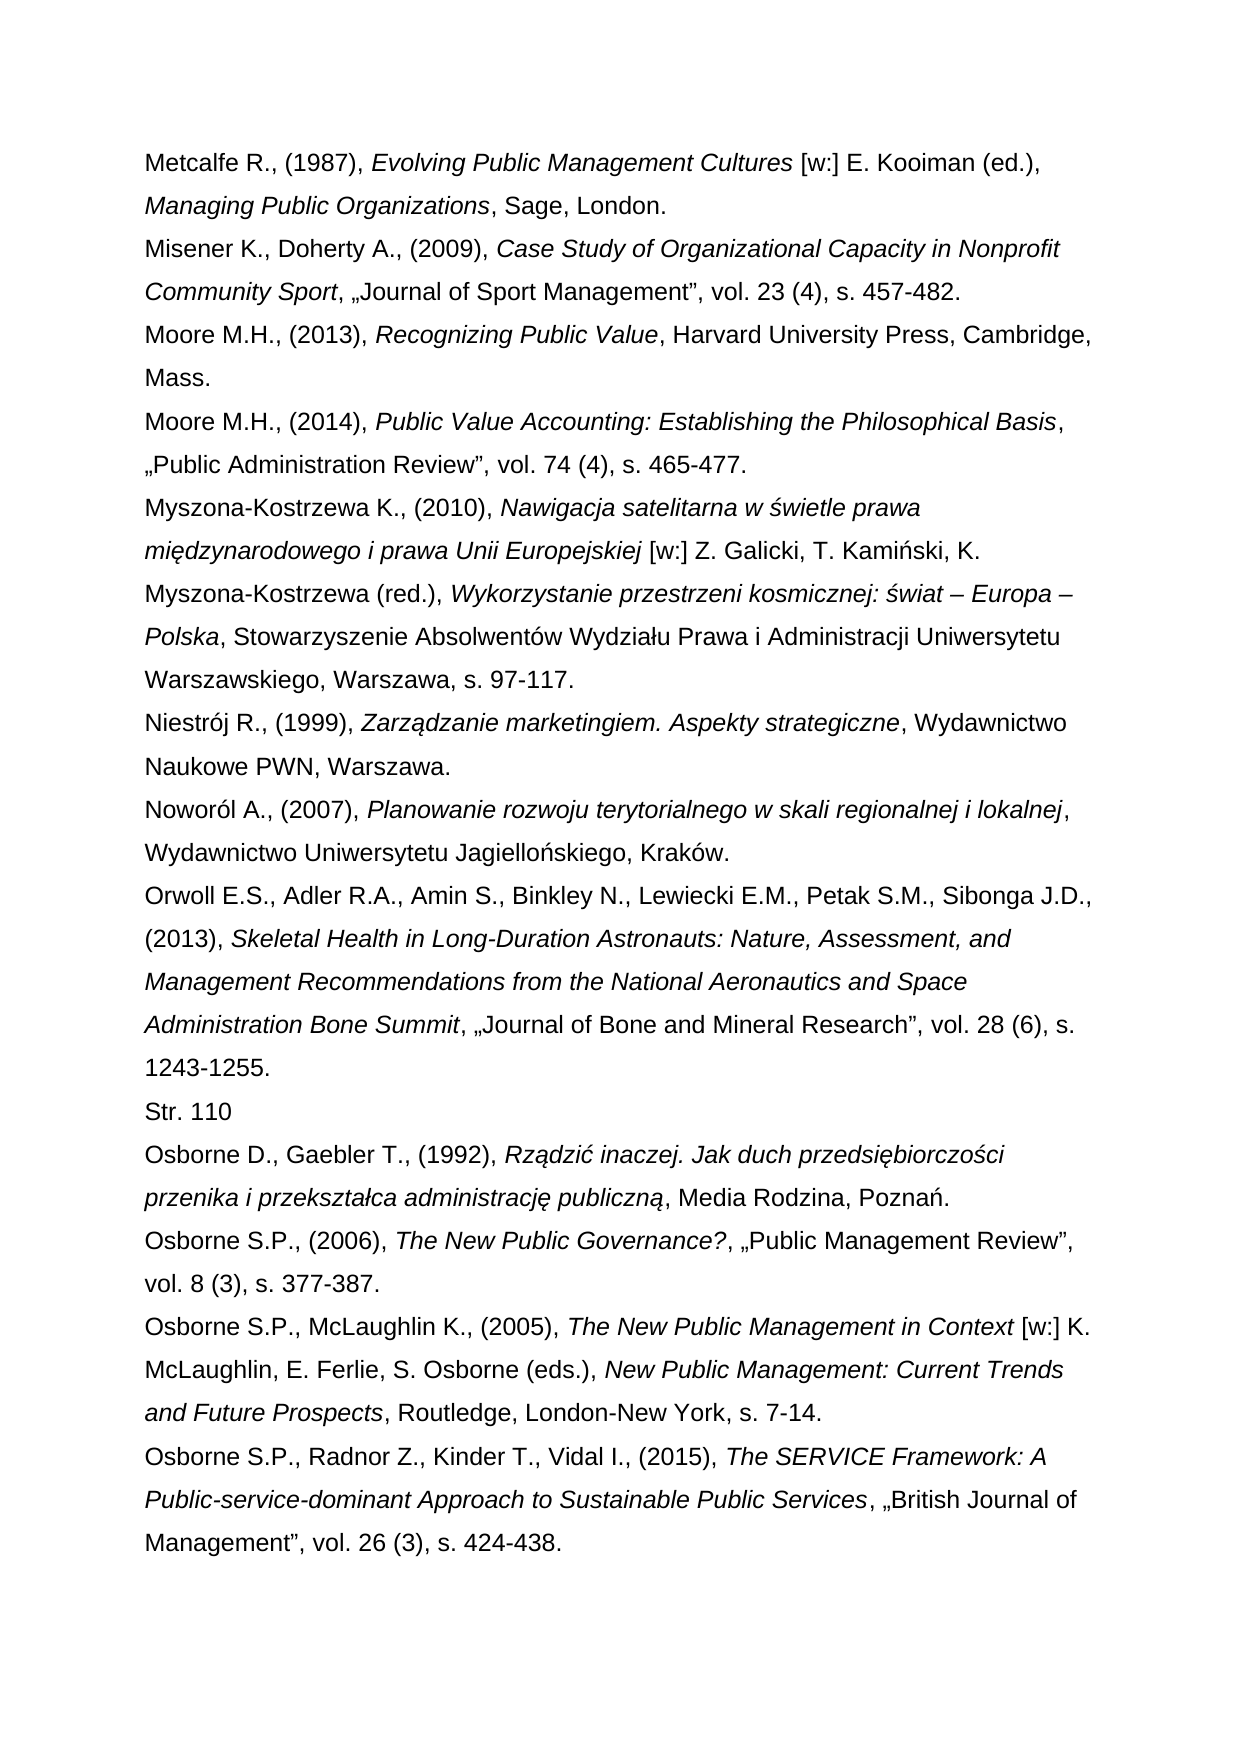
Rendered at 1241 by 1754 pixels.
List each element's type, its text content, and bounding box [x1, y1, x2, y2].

text Myszona-Kostrzewa K., (2010), Nawigacja satelitarna w świetle prawa [144, 493, 1096, 521]
text Metcalfe R., (1987), Evolving Public Management Cultures [w:] E. Kooiman (ed.), Managing Public Organizations, Sage, London. [144, 148, 1096, 219]
text Niestrój R., (1999), Zarządzanie marketingiem. Aspekty strategiczne, Wydawnictwo Naukowe PWN, Warszawa. [144, 708, 1096, 780]
text Str. 110 [144, 1096, 1096, 1125]
text międzynarodowego i prawa Unii Europejskiej [w:] Z. Galicki, T. Kamiński, K. Myszona-Kostrzewa (red.), Wykorzystanie przestrzeni kosmicznej: świat – Europa – Polska, Stowarzyszenie Absolwentów Wydziału Prawa i Administracji Uniwersytetu Warszawskiego, Warszawa, s. 97-117. [144, 536, 1096, 694]
text Noworól A., (2007), Planowanie rozwoju terytorialnego w skali regionalnej i lokalnej, Wydawnictwo Uniwersytetu Jagiellońskiego, Kraków. [144, 794, 1096, 866]
text Moore M.H., (2013), Recognizing Public Value, Harvard University Press, Cambridge, Mass. [144, 320, 1096, 392]
text Misener K., Doherty A., (2009), Case Study of Organizational Capacity in Nonprofit Community Sport, „Journal of Sport Management”, vol. 23 (4), s. 457-482. [144, 234, 1096, 306]
text Orwoll E.S., Adler R.A., Amin S., Binkley N., Lewiecki E.M., Petak S.M., Sibonga J.D., (2013), Skeletal Health in Long-Duration Astronauts: Nature, Assessment, and Management Recommendations from the National Aeronautics and Space Administration Bone Summit, „Journal of Bone and Mineral Research”, vol. 28 (6), s. 1243-1255. [144, 881, 1096, 1082]
text Osborne S.P., Radnor Z., Kinder T., Vidal I., (2015), The SERVICE Framework: A Public-service-dominant Approach to Sustainable Public Services, „British Journal of Management”, vol. 26 (3), s. 424-438. [144, 1441, 1096, 1556]
text Osborne S.P., McLaughlin K., (2005), The New Public Management in Context [w:] K. McLaughlin, E. Ferlie, S. Osborne (eds.), New Public Management: Current Trends and Future Prospects, Routledge, London-New York, s. 7-14. [144, 1312, 1096, 1427]
text Osborne S.P., (2006), The New Public Governance?, „Public Management Review”, vol. 8 (3), s. 377-387. [144, 1226, 1096, 1298]
text Moore M.H., (2014), Public Value Accounting: Establishing the Philosophical Basis, „Public Administration Review”, vol. 74 (4), s. 465-477. [144, 406, 1096, 478]
text Osborne D., Gaebler T., (1992), Rządzić inaczej. Jak duch przedsiębiorczości przenika i przekształca administrację publiczną, Media Rodzina, Poznań. [144, 1139, 1096, 1211]
